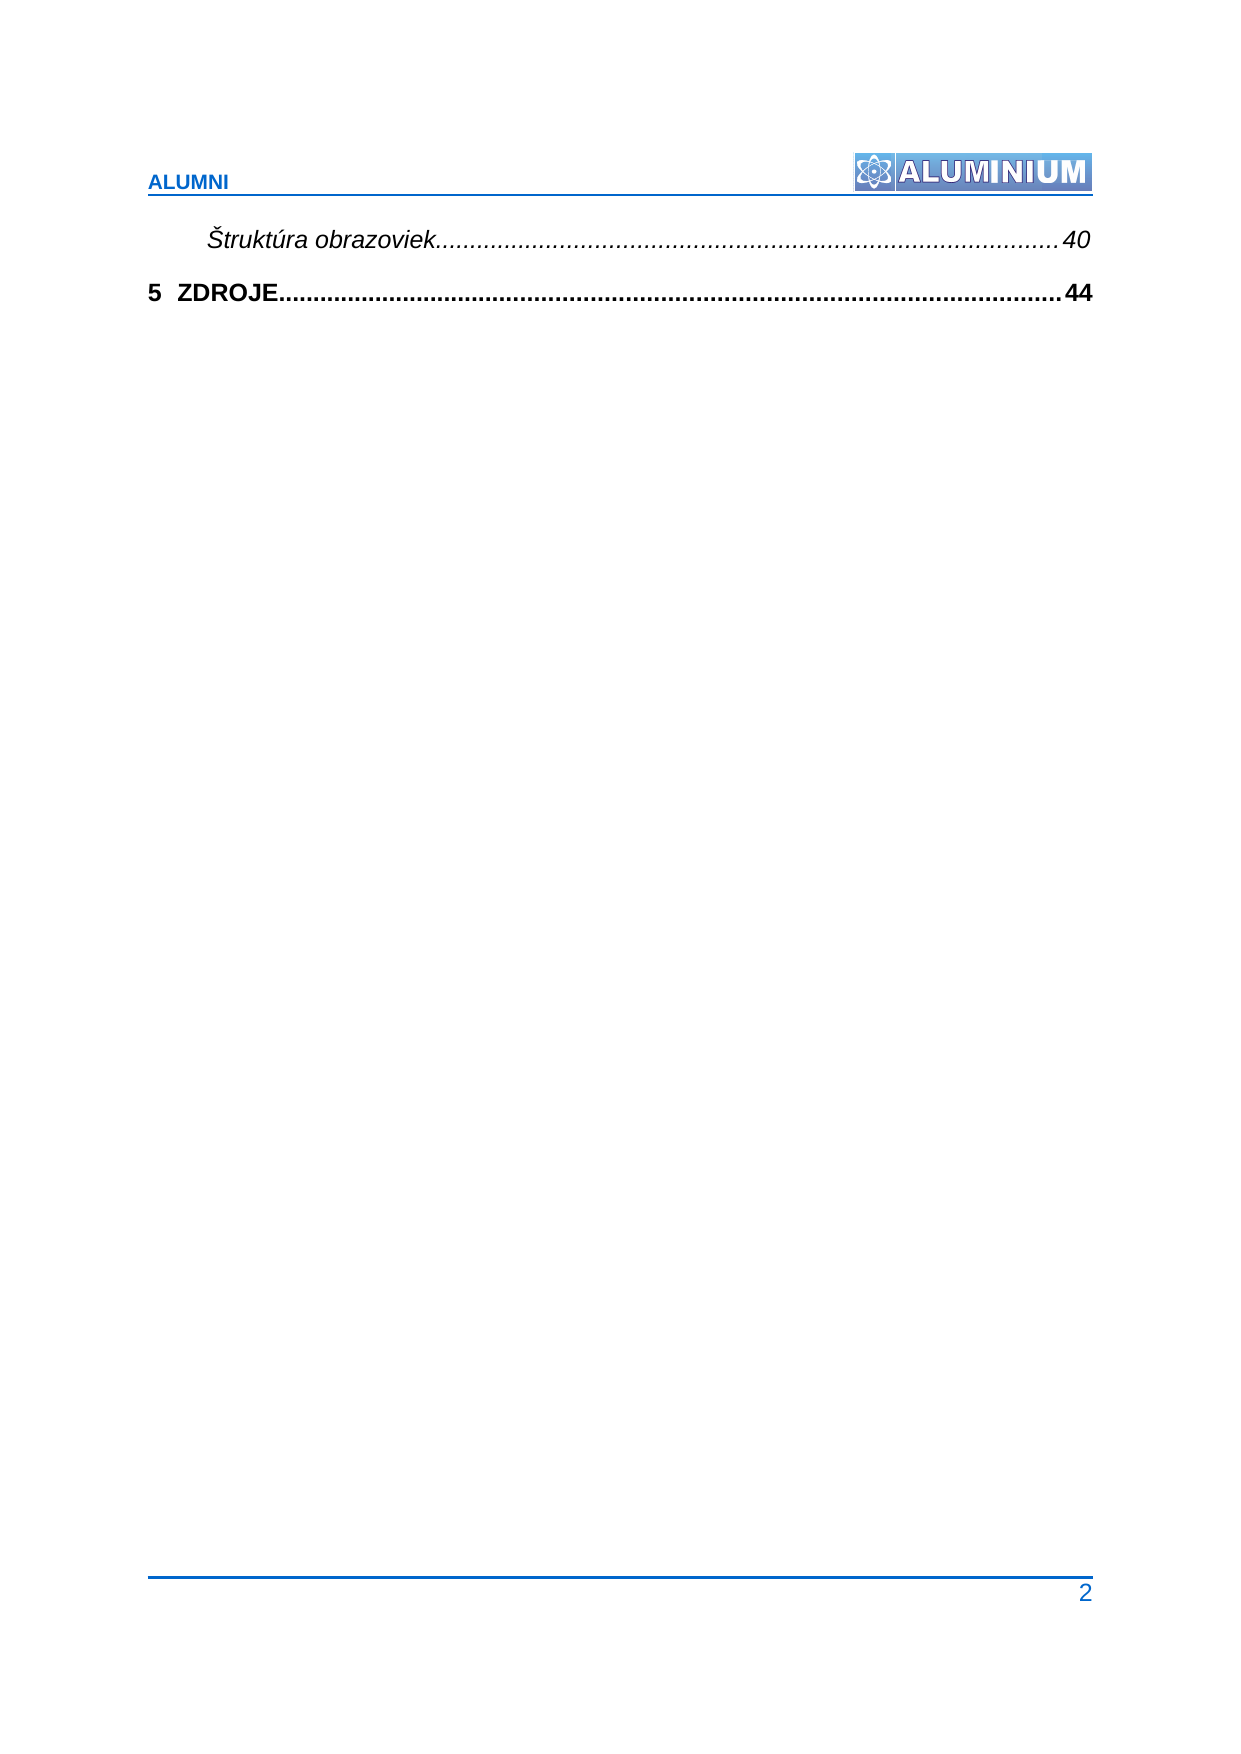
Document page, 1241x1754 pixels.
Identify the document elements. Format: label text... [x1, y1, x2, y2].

text Štruktúra obrazoviek 40 [207, 226, 1093, 253]
text 5 Zdroje 44 [148, 278, 1093, 306]
